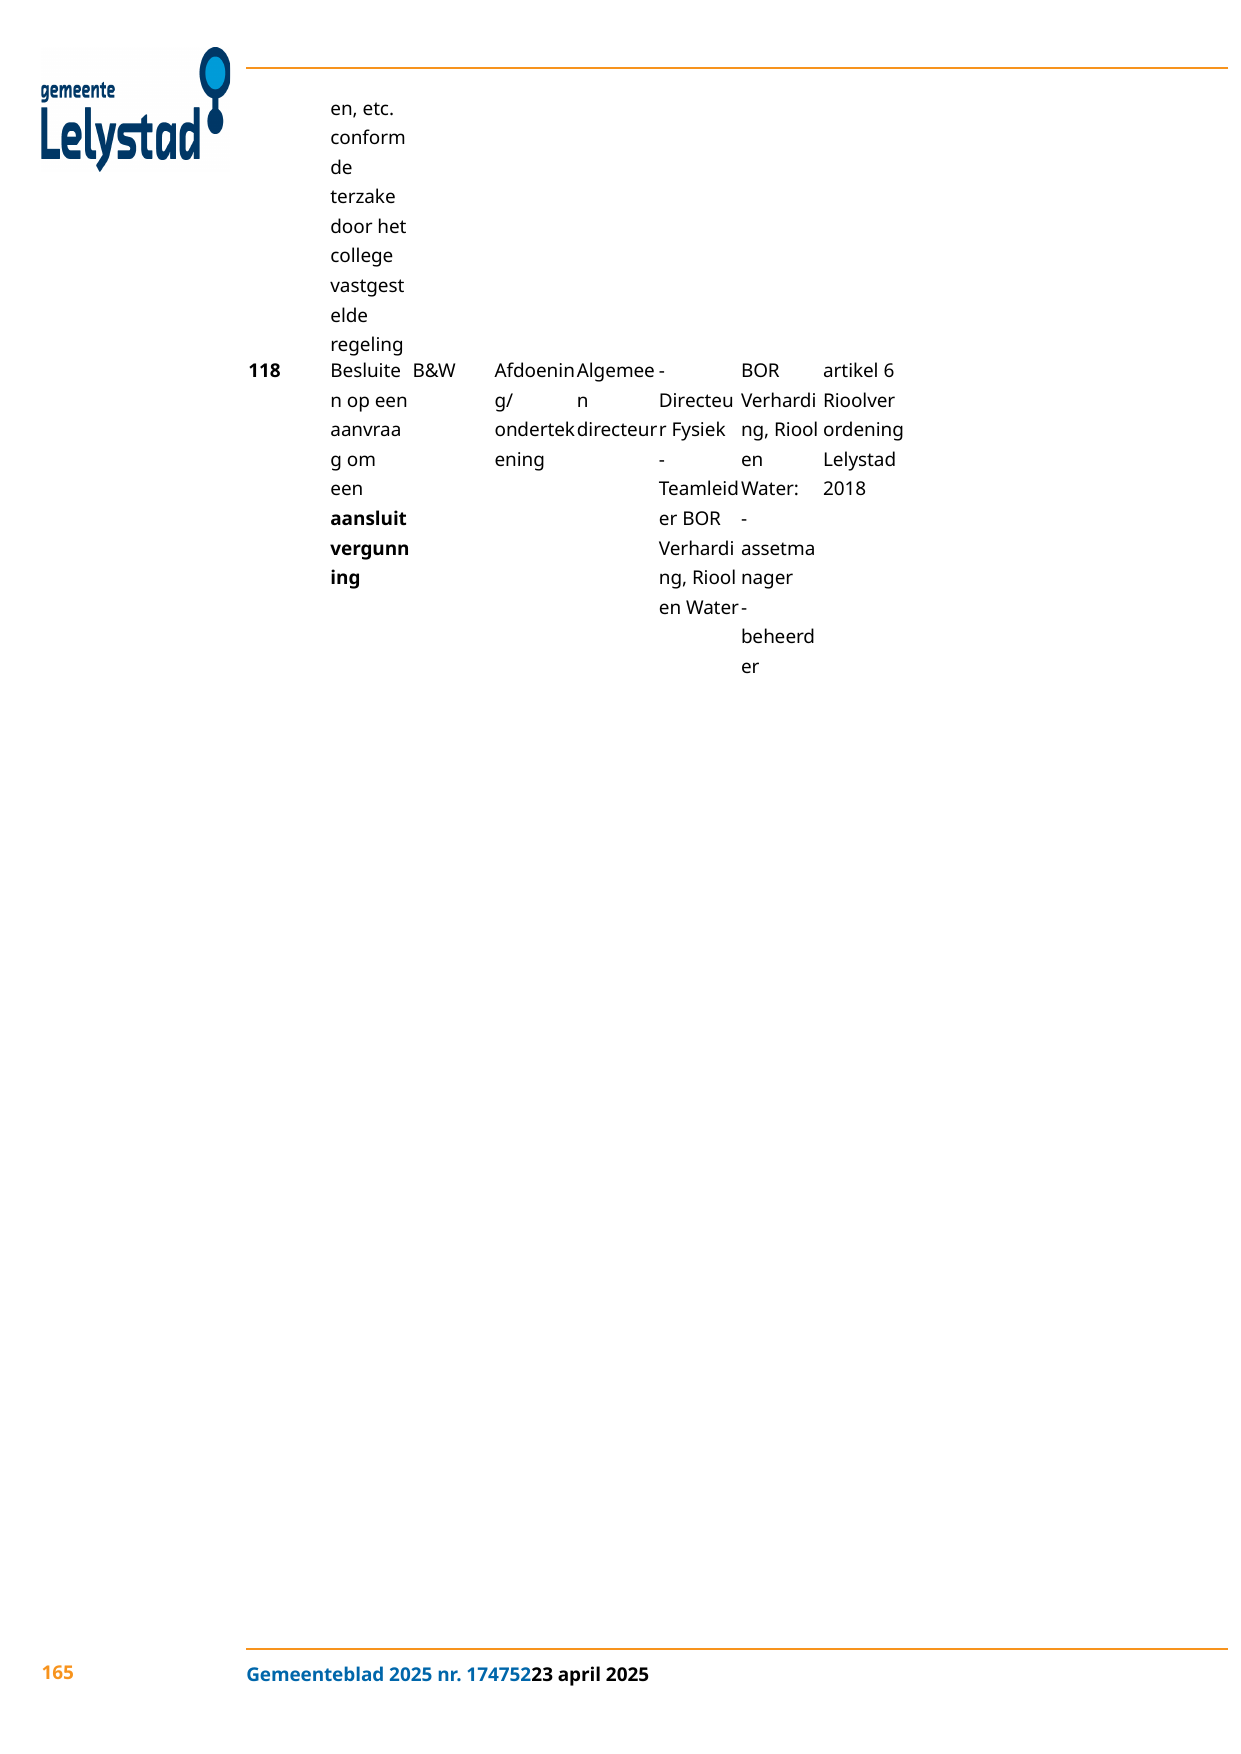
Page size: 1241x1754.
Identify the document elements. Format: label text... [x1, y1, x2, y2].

table_cell [1069, 95, 1152, 357]
table_cell [494, 679, 577, 704]
table_cell [823, 95, 905, 357]
table_cell [1069, 357, 1152, 679]
table_cell [248, 679, 330, 704]
table_cell [905, 679, 987, 704]
table_cell [741, 95, 823, 357]
table_cell [1069, 679, 1152, 704]
table_cell [741, 679, 823, 704]
table_cell [905, 357, 987, 679]
table_cell [330, 679, 412, 704]
table_cell [494, 95, 577, 357]
table_cell artikel 6 Rioolverordening Lelystad 2018 [823, 357, 905, 679]
table_cell [823, 679, 905, 704]
table_cell - Directeur Fysiek - Teamleider BOR Verharding, Riool en Water [659, 357, 741, 679]
picture [41, 47, 231, 172]
table_cell [659, 95, 741, 357]
table_cell [248, 95, 330, 357]
table_cell [987, 95, 1069, 357]
table_cell [659, 679, 741, 704]
table_cell en, etc. conform de terzake door het college vastgestelde regeling [330, 95, 412, 357]
table_cell [412, 679, 494, 704]
table_cell [987, 357, 1069, 679]
table_cell [577, 679, 659, 704]
table_cell [987, 679, 1069, 704]
table_cell 118 [248, 357, 330, 679]
table_cell [577, 95, 659, 357]
table_cell B&W [412, 357, 494, 679]
table_cell [412, 95, 494, 357]
table_cell Algemeen directeur [577, 357, 659, 679]
table_cell [905, 95, 987, 357]
table_cell Afdoening/ondertekening [494, 357, 577, 679]
table_cell Besluiten op een aanvraag om een aansluitvergunning [330, 357, 412, 679]
table_cell BOR Verharding, Riool en Water: - assetmanager - beheerder [741, 357, 823, 679]
